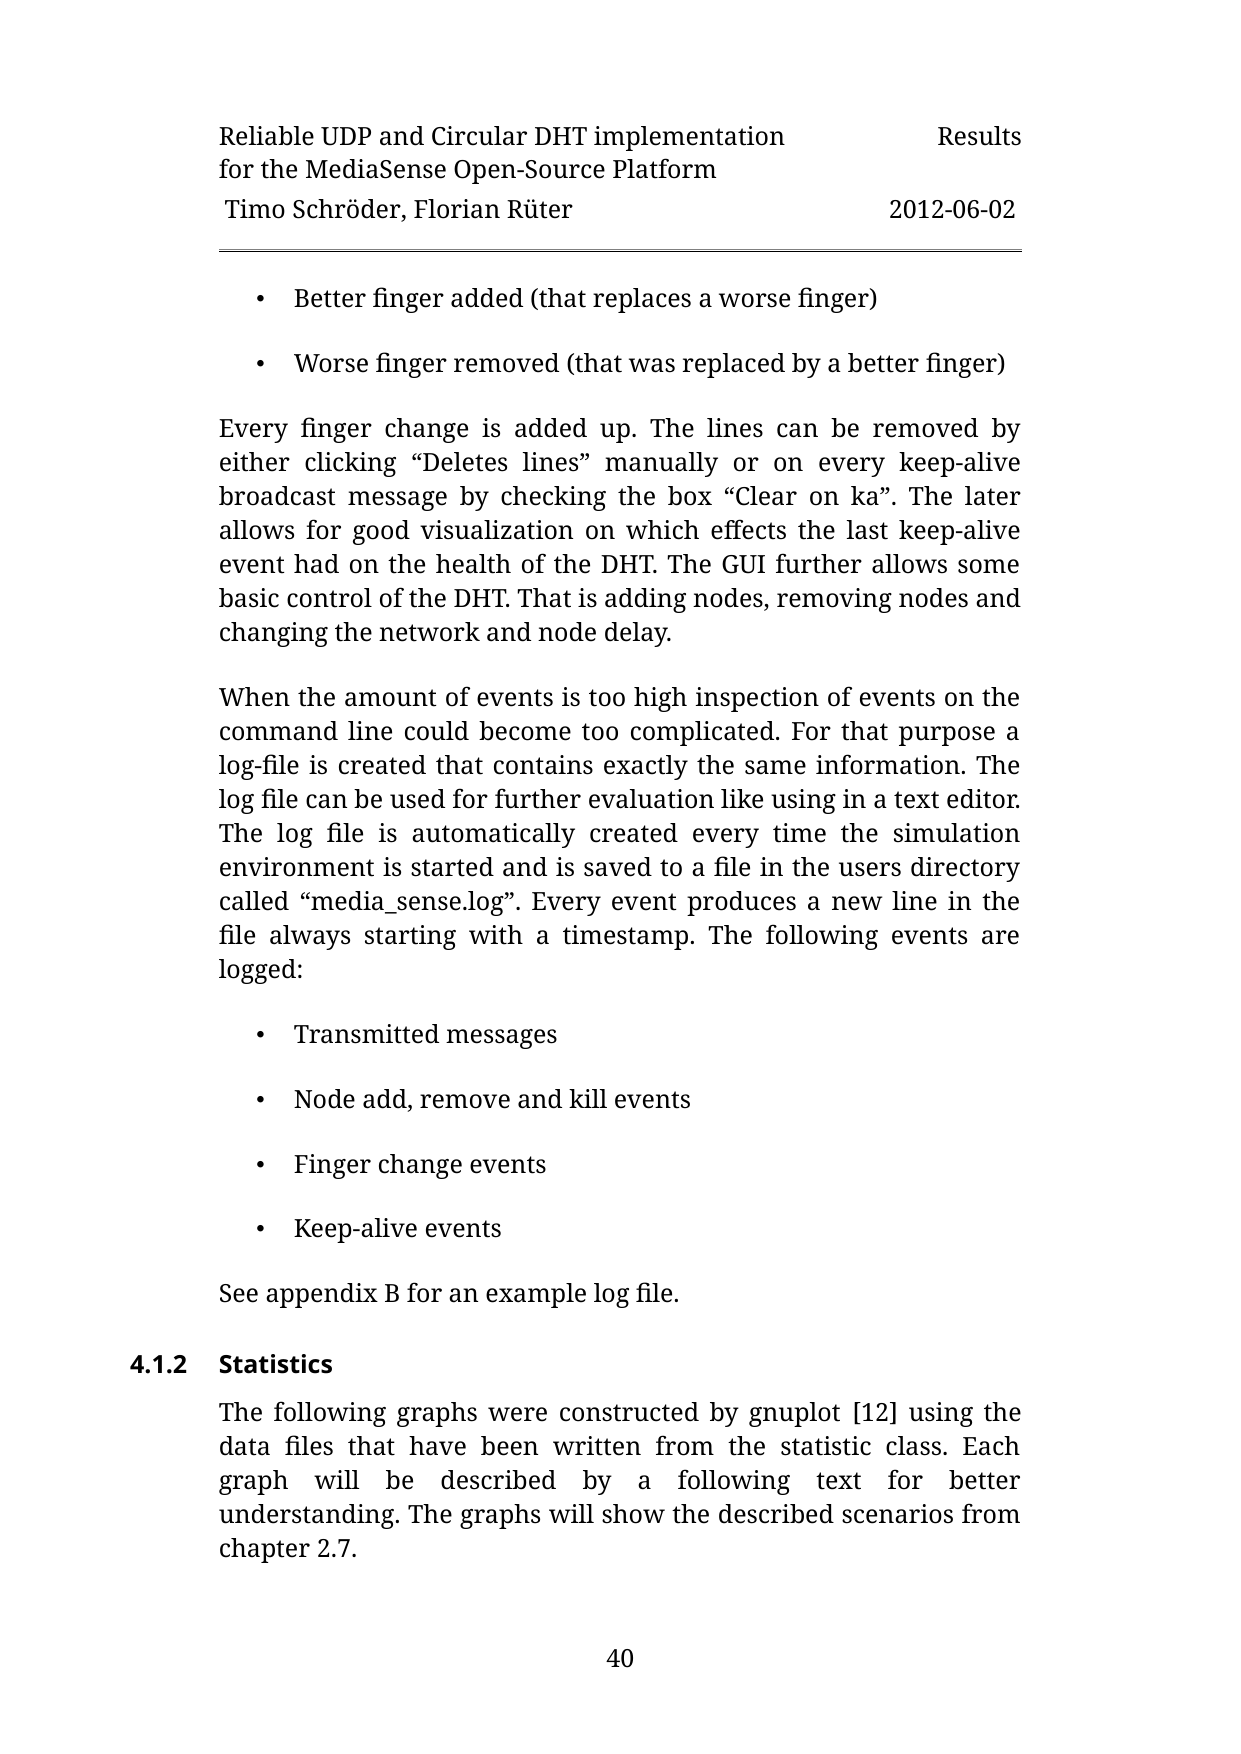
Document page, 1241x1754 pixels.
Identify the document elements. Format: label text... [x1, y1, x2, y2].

text Every finger change is added up. The lines can be removed by either clicking “Deletes lines” manually or on every keep-alive broadcast message by checking the box “Clear on ka”. The later allows for good visualization on which effects the last keep-alive event had on the health of the DHT. The GUI further allows some basic control of the DHT. That is adding nodes, removing nodes and changing the network and node delay. [218, 410, 1022, 649]
list Node add, remove and kill events [256, 1082, 1022, 1116]
text When the amount of events is too high inspection of events on the command line could become too complicated. For that purpose a log-file is created that contains exactly the same information. The log file can be used for further evaluation like using in a text editor. The log file is automatically created every time the simulation environment is started and is saved to a file in the users directory called “media_sense.log”. Every event produces a new line in the file always starting with a timestamp. The following events are logged: [218, 679, 1022, 986]
list Keep-alive events [256, 1211, 1022, 1245]
list Worse finger removed (that was replaced by a better finger) [256, 346, 1022, 379]
text See appendix B for an example log file. [218, 1276, 1022, 1310]
list Better finger added (that replaces a worse finger) [256, 281, 1022, 315]
text The following graphs were constructed by gnuplot [11] using the data files that have been written from the statistic class. Each graph will be described by a following text for better understanding. The graphs will show the described scenarios from chapter 2.7. [218, 1394, 1022, 1564]
list Transmitted messages [256, 1017, 1022, 1051]
subtitle Statistics [130, 1347, 1022, 1381]
list Finger change events [256, 1146, 1022, 1180]
